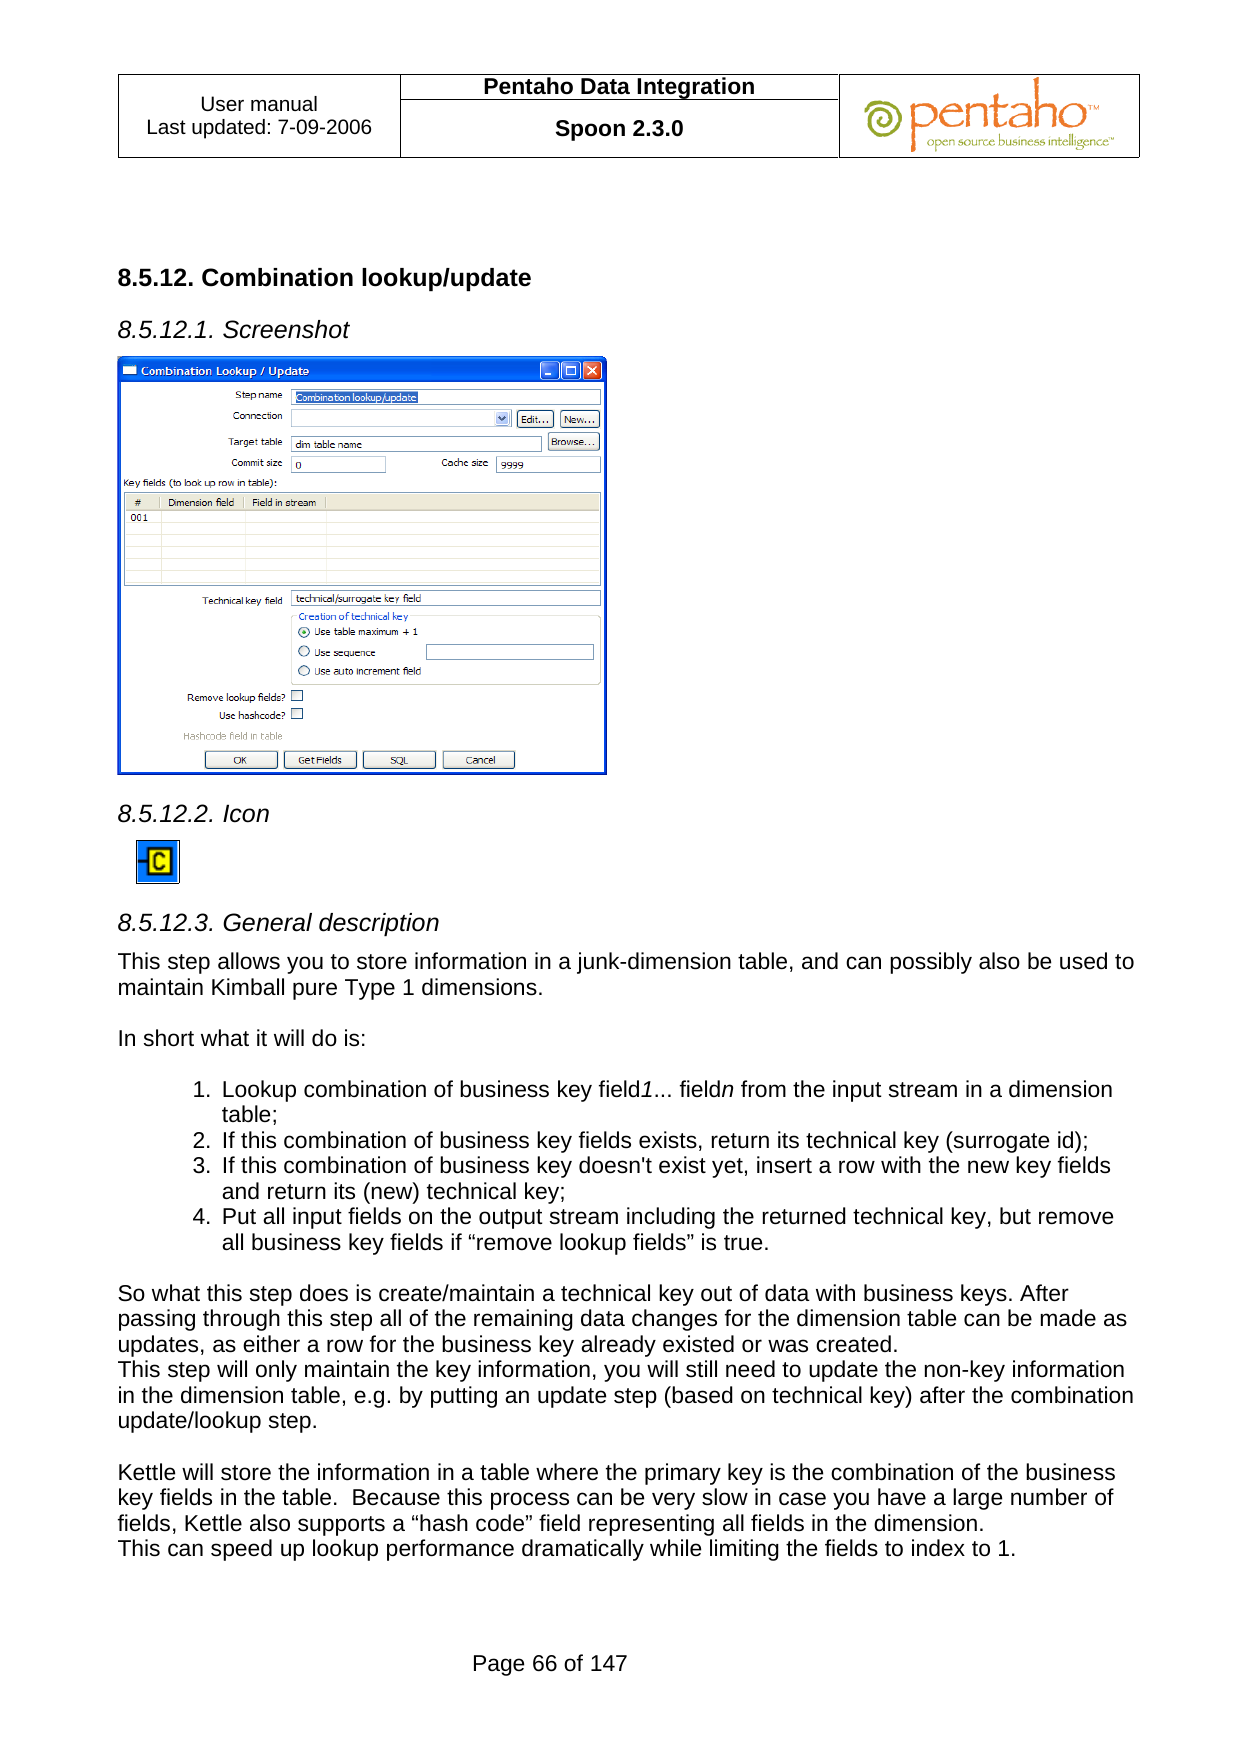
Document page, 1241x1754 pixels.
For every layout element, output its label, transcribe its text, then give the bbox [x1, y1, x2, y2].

text This step will only maintain the key information, you will still need to update the non-key information in the dimension table, e.g. by putting an update step (based on technical key) after the combination update/lookup step. [117, 1357, 1137, 1434]
subtitle General description [117, 908, 1137, 936]
text Kettle will store the information in a table where the primary key is the combination of the business key fields in the table. Because this process can be very slow in case you have a large number of fields, Kettle also supports a “hash code” field representing all fields in the dimension. [117, 1459, 1137, 1536]
text So what this step does is create/maintain a technical key out of data with business keys. After passing through this step all of the remaining data changes for the dimension table can be made as updates, as either a row for the business key already existed or was created. [117, 1281, 1137, 1357]
text This step allows you to store information in a junk-dimension table, and can possibly also be used to maintain Kimball pure Type 1 dimensions. [117, 949, 1137, 1000]
subtitle Combination lookup/update [117, 263, 1137, 291]
list Lookup combination of business key field1... fieldn from the input stream in a dimension table; [192, 1076, 1137, 1127]
text This can speed up lookup performance dramatically while limiting the fields to index to 1. [117, 1536, 1137, 1561]
subtitle Screenshot [117, 316, 1137, 344]
list If this combination of business key fields exists, return its technical key (surrogate id); [192, 1127, 1137, 1153]
text In short what it will do is: [117, 1025, 1137, 1051]
list If this combination of business key doesn't exist yet, insert a row with the new key fields and return its (new) technical key; [192, 1153, 1137, 1204]
subtitle Icon [117, 800, 1137, 828]
picture [117, 356, 607, 775]
list Put all input fields on the output stream including the returned technical key, but remove all business key fields if “remove lookup fields” is true. [192, 1204, 1137, 1255]
